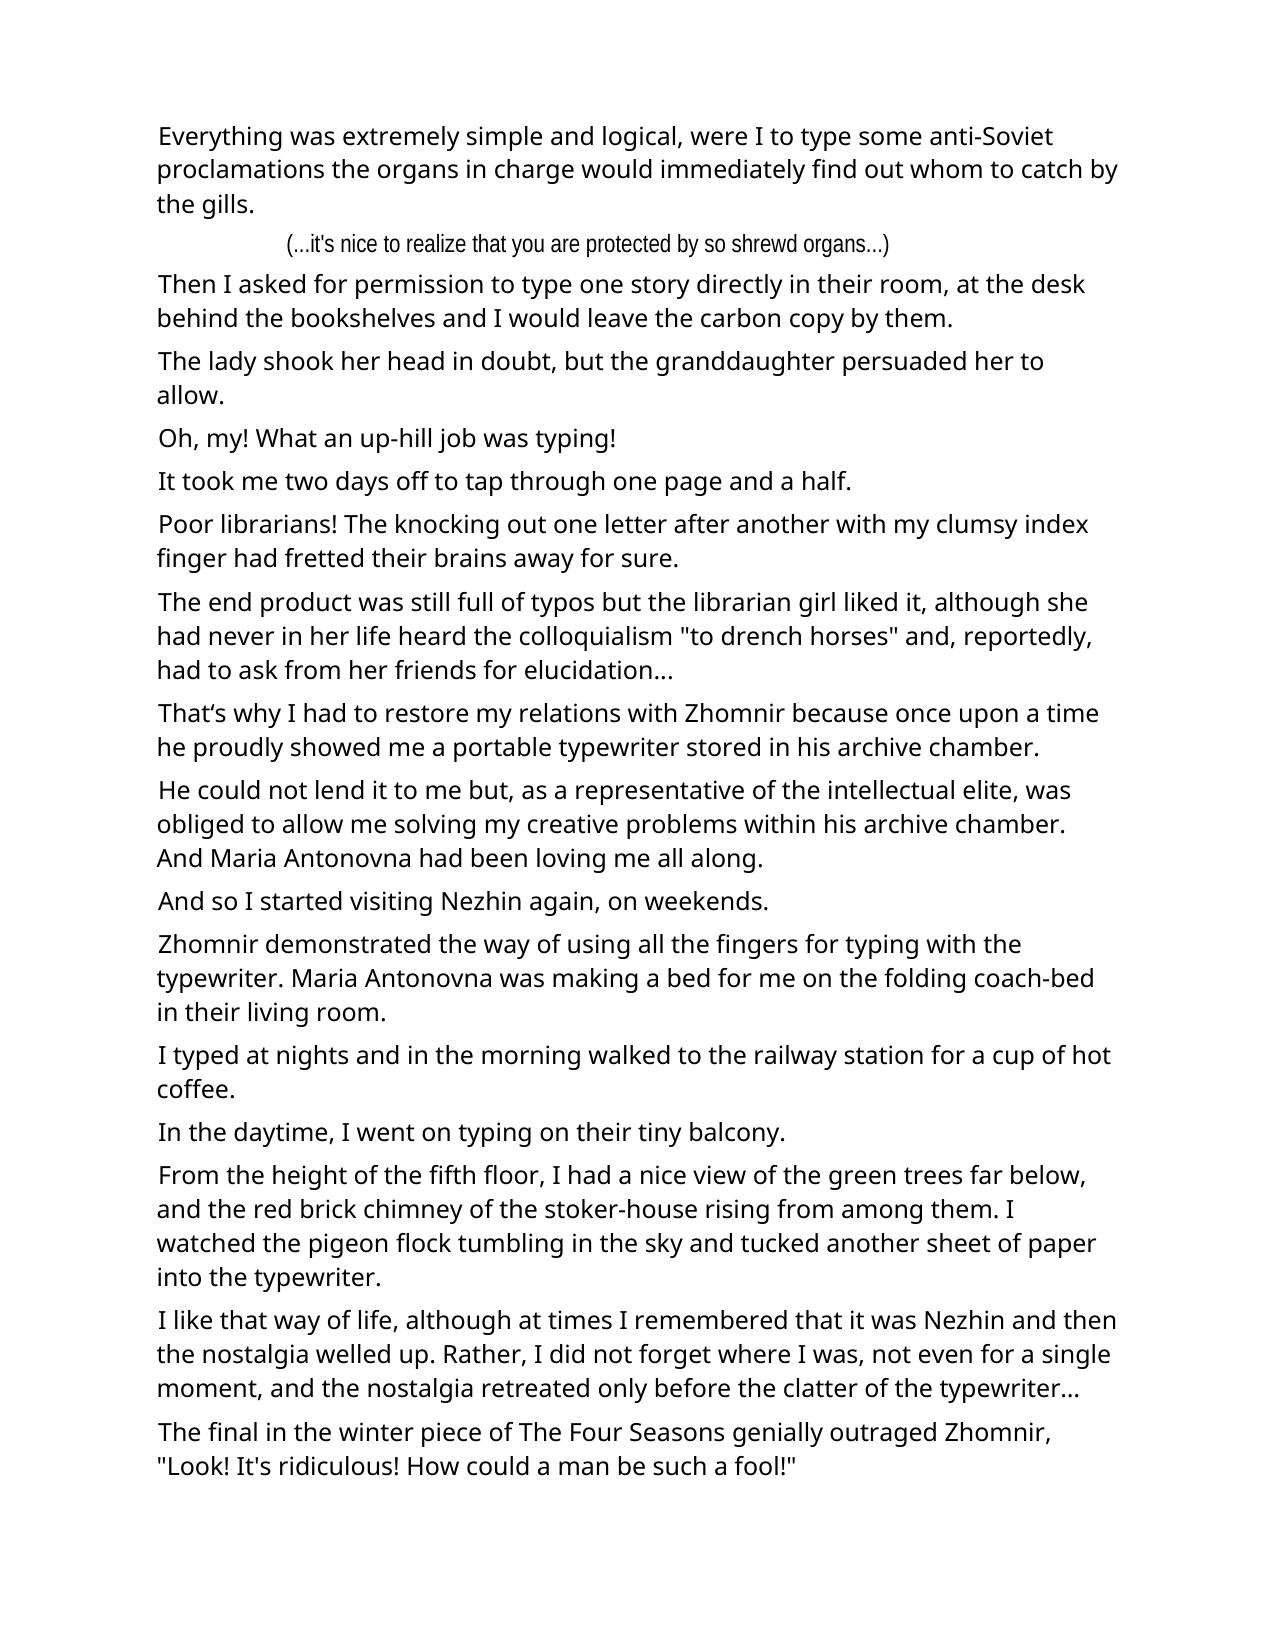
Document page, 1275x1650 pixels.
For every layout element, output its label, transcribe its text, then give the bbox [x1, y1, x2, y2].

text I typed at nights and in the morning walked to the railway station for a cup of hot coffee. [156, 1038, 1118, 1106]
text I like that way of life, although at times I remembered that it was Nezhin and then the nostalgia welled up. Rather, I did not forget where I was, not even for a single moment, and the nostalgia retreated only before the clatter of the typewriter… [156, 1303, 1118, 1405]
text The lady shook her head in doubt, but the granddaughter persuaded her to allow. [156, 344, 1118, 412]
list (...it's nice to realize that you are protected by so shrewd organs...) [286, 229, 1118, 258]
text It took me two days off to tap through one page and a half. [156, 464, 1118, 498]
text Oh, my! What an up-hill job was typing! [156, 421, 1118, 455]
text The end product was still full of typos but the librarian girl liked it, although she had never in her life heard the colloquialism "to drench horses" and, reportedly, had to ask from her friends for elucidation... [156, 584, 1118, 686]
text Then I asked for permission to type one story directly in their room, at the desk behind the bookshelves and I would leave the carbon copy by them. [156, 267, 1118, 335]
text That‘s why I had to restore my relations with Zhomnir because once upon a time he proudly showed me a portable typewriter stored in his archive chamber. [156, 695, 1118, 763]
text He could not lend it to me but, as a representative of the intellectual elite, was obliged to allow me solving my creative problems within his archive chamber. And Maria Antonovna had been loving me all along. [156, 772, 1118, 874]
text From the height of the fifth floor, I had a nice view of the green trees far below, and the red brick chimney of the stoker-house rising from among them. I watched the pigeon flock tumbling in the sky and tucked another sheet of paper into the typewriter. [156, 1158, 1118, 1294]
text The final in the winter piece of The Four Seasons genially outraged Zhomnir, "Look! It's ridiculous! How could a man be such a fool!" [156, 1414, 1118, 1482]
text And so I started visiting Nezhin again, on weekends. [156, 883, 1118, 918]
text In the daytime, I went on typing on their tiny balcony. [156, 1115, 1118, 1149]
text Poor librarians! The knocking out one letter after another with my clumsy index finger had fretted their brains away for sure. [156, 507, 1118, 575]
text Zhomnir demonstrated the way of using all the fingers for typing with the typewriter. Maria Antonovna was making a bed for me on the folding coach-bed in their living room. [156, 927, 1118, 1029]
text Everything was extremely simple and logical, were I to type some anti-Soviet proclamations the organs in charge would immediately find out whom to catch by the gills. [156, 118, 1118, 220]
